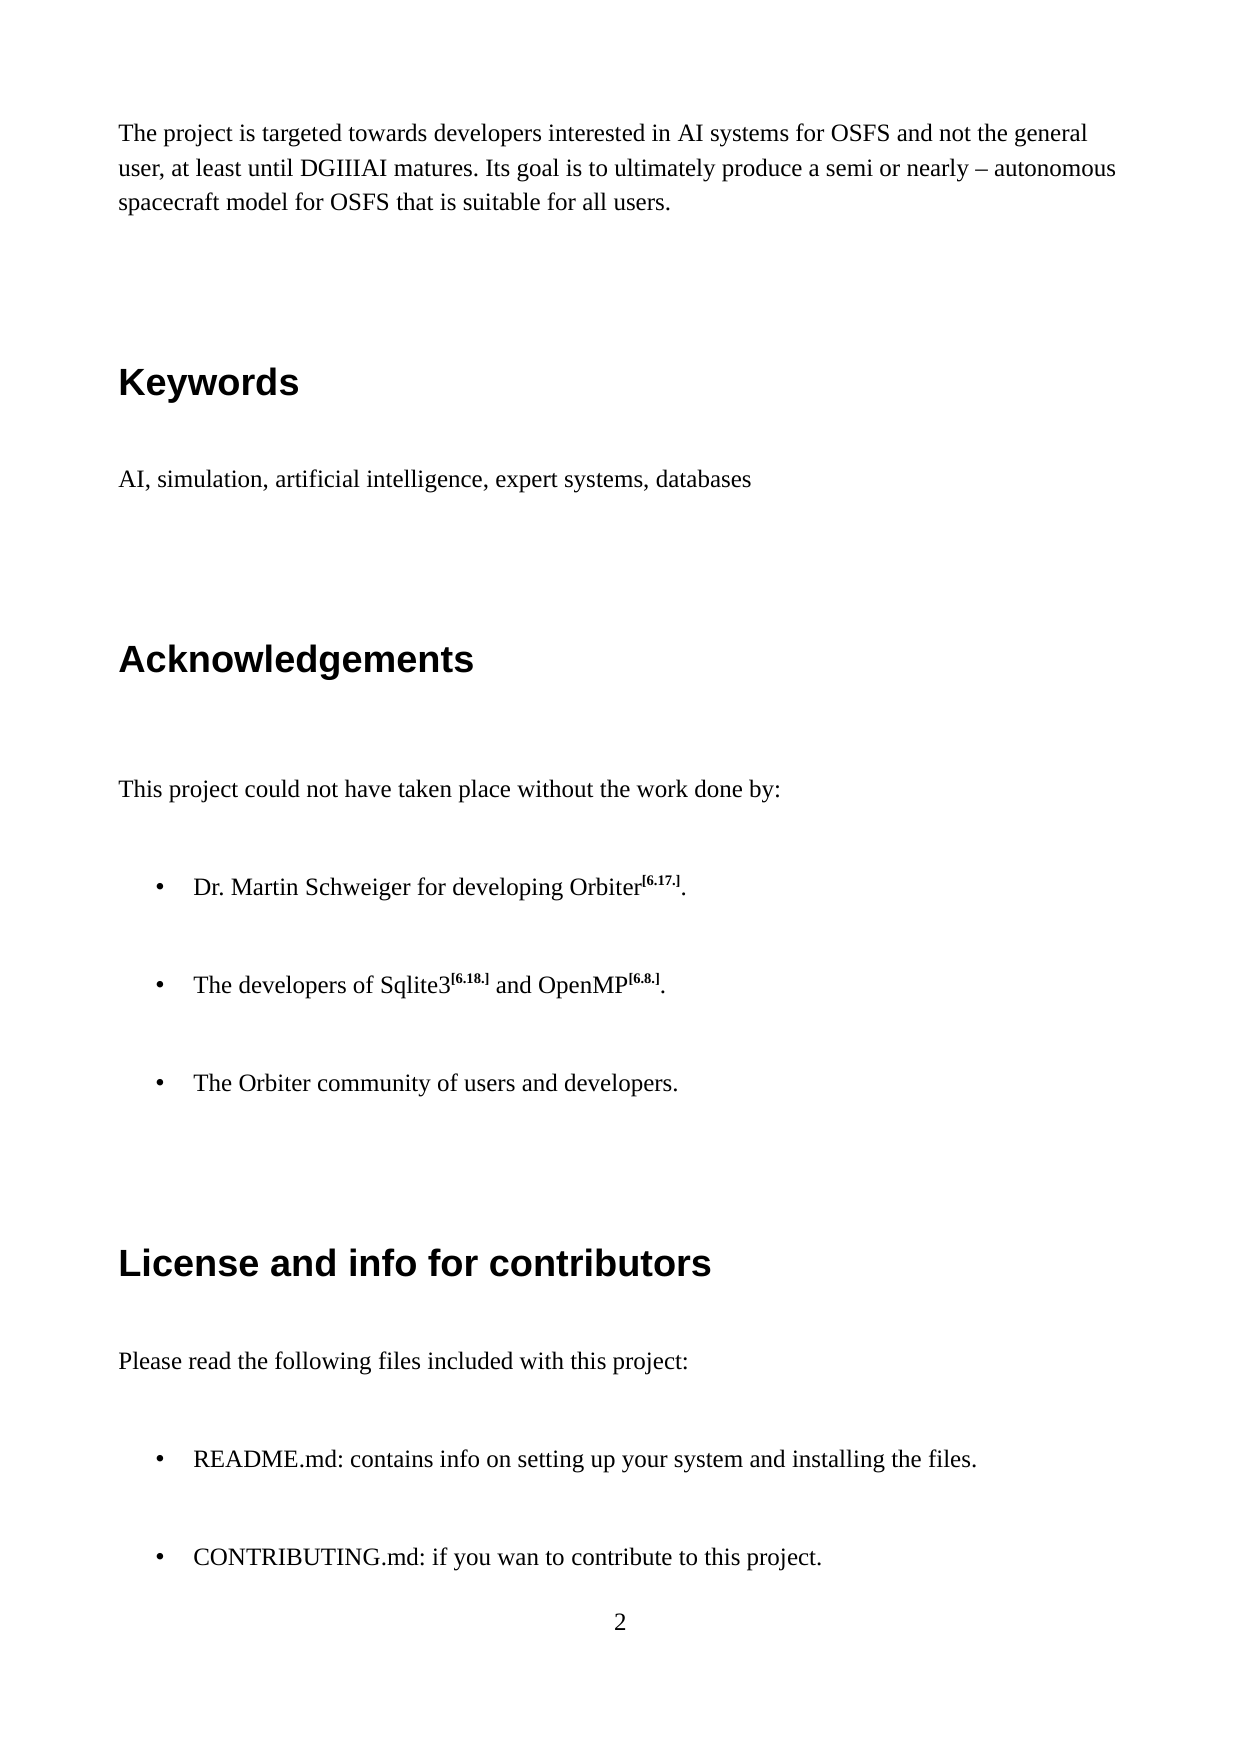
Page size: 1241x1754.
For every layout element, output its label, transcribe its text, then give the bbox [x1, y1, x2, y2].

text AI, simulation, artificial intelligence, expert systems, databases [118, 464, 1122, 493]
text This project could not have taken place without the work done by: [118, 774, 1122, 803]
subtitle Acknowledgements [118, 637, 1122, 680]
list CONTRIBUTING.md: if you wan to contribute to this project. [156, 1542, 1122, 1571]
text Please read the following files included with this project: [118, 1346, 1122, 1374]
list Dr. Martin Schweiger for developing Orbiter[6.17.]. [156, 872, 1122, 901]
subtitle License and info for contributors [118, 1241, 1122, 1284]
text The project is targeted towards developers interested in AI systems for OSFS and not the general user, at least until DGIIIAI matures. Its goal is to ultimately produce a semi or nearly – autonomous spacecraft model for OSFS that is suitable for all users. [118, 118, 1122, 216]
list The Orbiter community of users and developers. [156, 1068, 1122, 1097]
list README.md: contains info on setting up your system and installing the files. [156, 1444, 1122, 1473]
list The developers of Sqlite3[6.18.] and OpenMP[6.8.]. [156, 970, 1122, 999]
subtitle Keywords [118, 359, 1122, 403]
